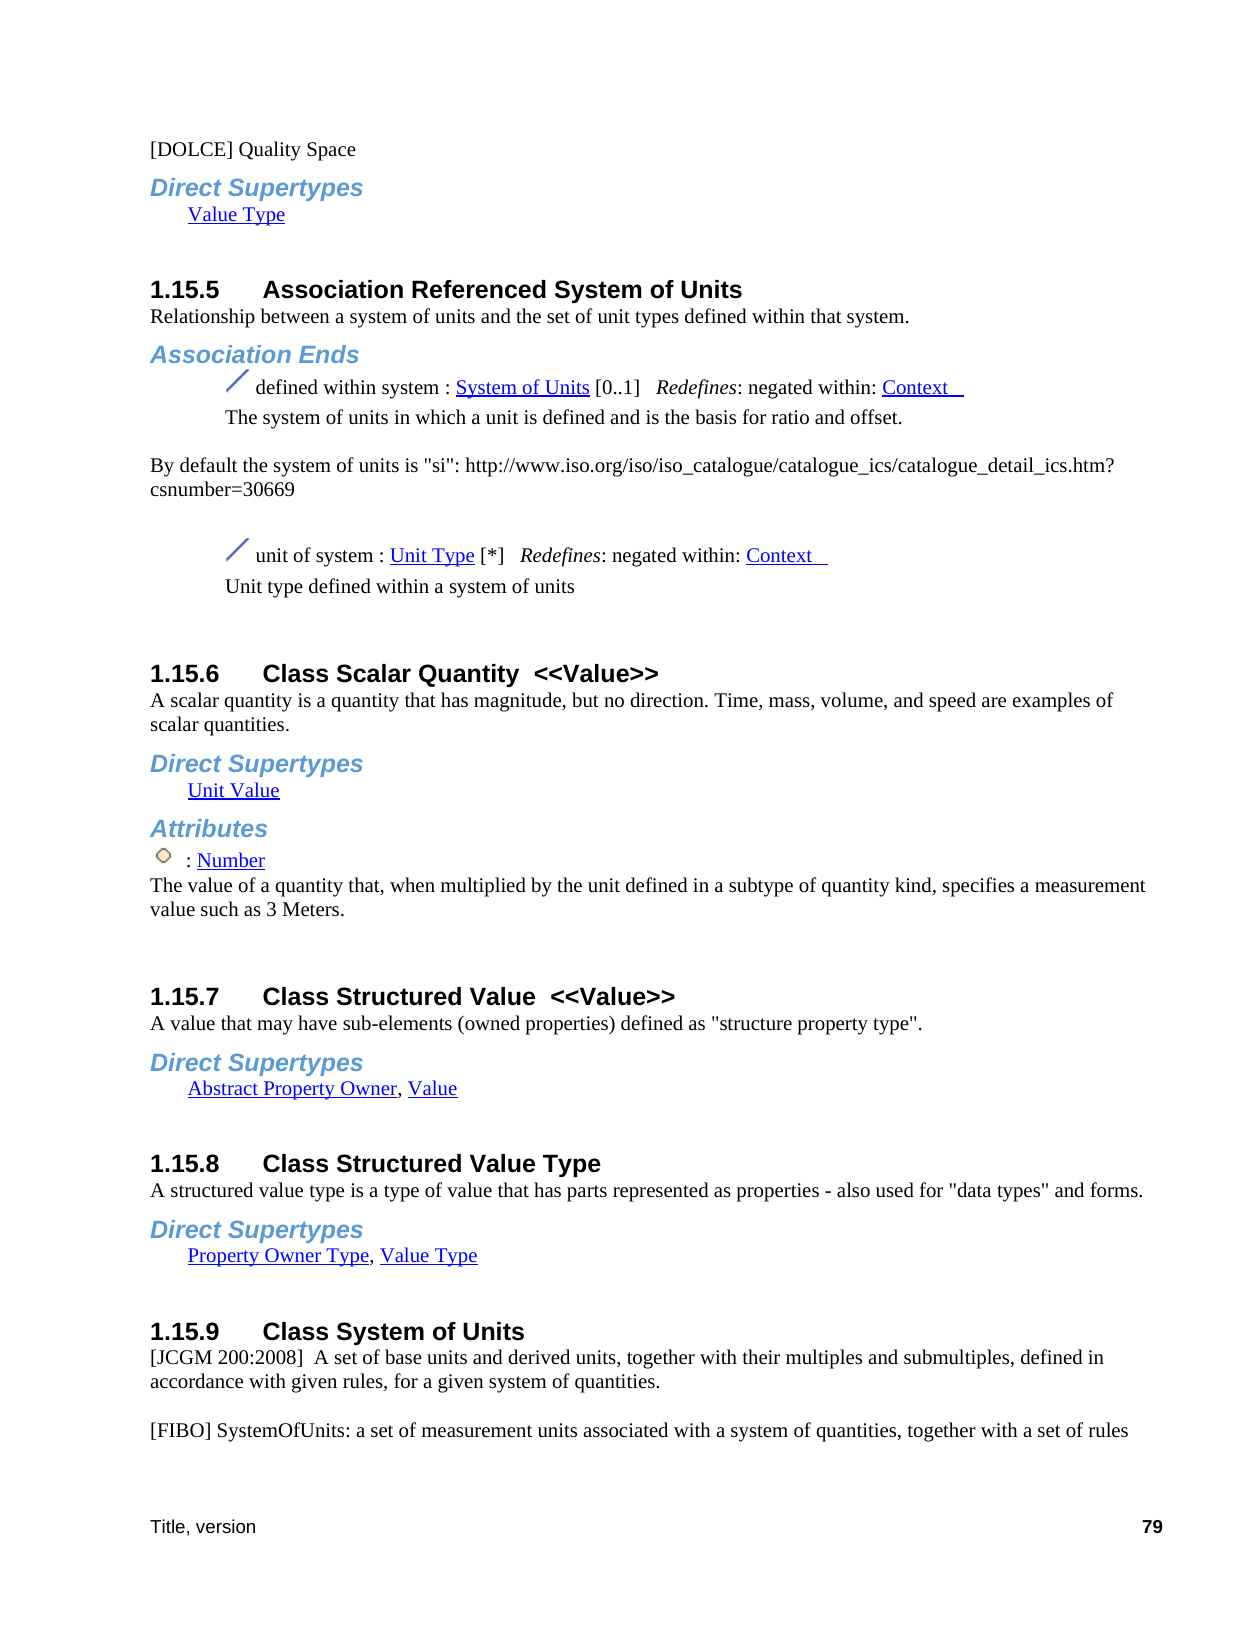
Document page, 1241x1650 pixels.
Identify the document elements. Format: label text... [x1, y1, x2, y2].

subtitle Class Structured Value Type [150, 1149, 1165, 1178]
subtitle Direct Supertypes [150, 1047, 1165, 1076]
text The value of a quantity that, when multiplied by the unit defined in a subtype of quantity kind, specifies a measurement value such as 3 Meters. [150, 872, 1165, 921]
subtitle Class Scalar Quantity <<Value>> [150, 659, 1165, 688]
text A value that may have sub-elements (owned properties) defined as "structure property type". [150, 1011, 1165, 1035]
text [JCGM 200:2008] A set of base units and derived units, together with their multiples and submultiples, defined in accordance with given rules, for a given system of quantities. [FIBO] SystemOfUnits: a set of measurement units associated with a system of quantities, together with a set of rules [150, 1345, 1165, 1442]
subtitle Direct Supertypes [150, 749, 1165, 777]
subtitle Association Referenced System of Units [150, 275, 1165, 304]
text Property Owner Type, Value Type [187, 1243, 1165, 1267]
text The system of units in which a unit is defined and is the basis for ratio and offset. By default the system of units is "si": http://www.iso.org/iso/iso_catalogue/catalogue_ics/catalogue_detail_ics.htm?csnumber=30669 [150, 405, 1165, 525]
text Unit type defined within a system of units [150, 574, 1165, 598]
picture [225, 537, 251, 563]
subtitle Class Structured Value <<Value>> [150, 982, 1165, 1011]
subtitle Class System of Units [150, 1317, 1165, 1345]
picture [225, 368, 251, 394]
picture [150, 842, 176, 868]
text Unit Value [187, 777, 1165, 802]
text Relationship between a system of units and the set of unit types defined within that system. [150, 304, 1165, 328]
text : Number [150, 843, 1165, 872]
text unit of system : Unit Type [*] Redefines: negated within: Context [150, 538, 1165, 567]
subtitle Direct Supertypes [150, 173, 1165, 202]
subtitle Association Ends [150, 340, 1165, 369]
text Abstract Property Owner, Value [187, 1076, 1165, 1100]
subtitle Attributes [150, 814, 1165, 843]
text A structured value type is a type of value that has parts represented as properties - also used for "data types" and forms. [150, 1178, 1165, 1202]
text [DOLCE] Quality Space [150, 112, 1165, 161]
text defined within system : System of Units [0..1] Redefines: negated within: Context [150, 369, 1165, 399]
text Value Type [187, 202, 1165, 226]
subtitle Direct Supertypes [150, 1215, 1165, 1243]
text A scalar quantity is a quantity that has magnitude, but no direction. Time, mass, volume, and speed are examples of scalar quantities. [150, 688, 1165, 736]
